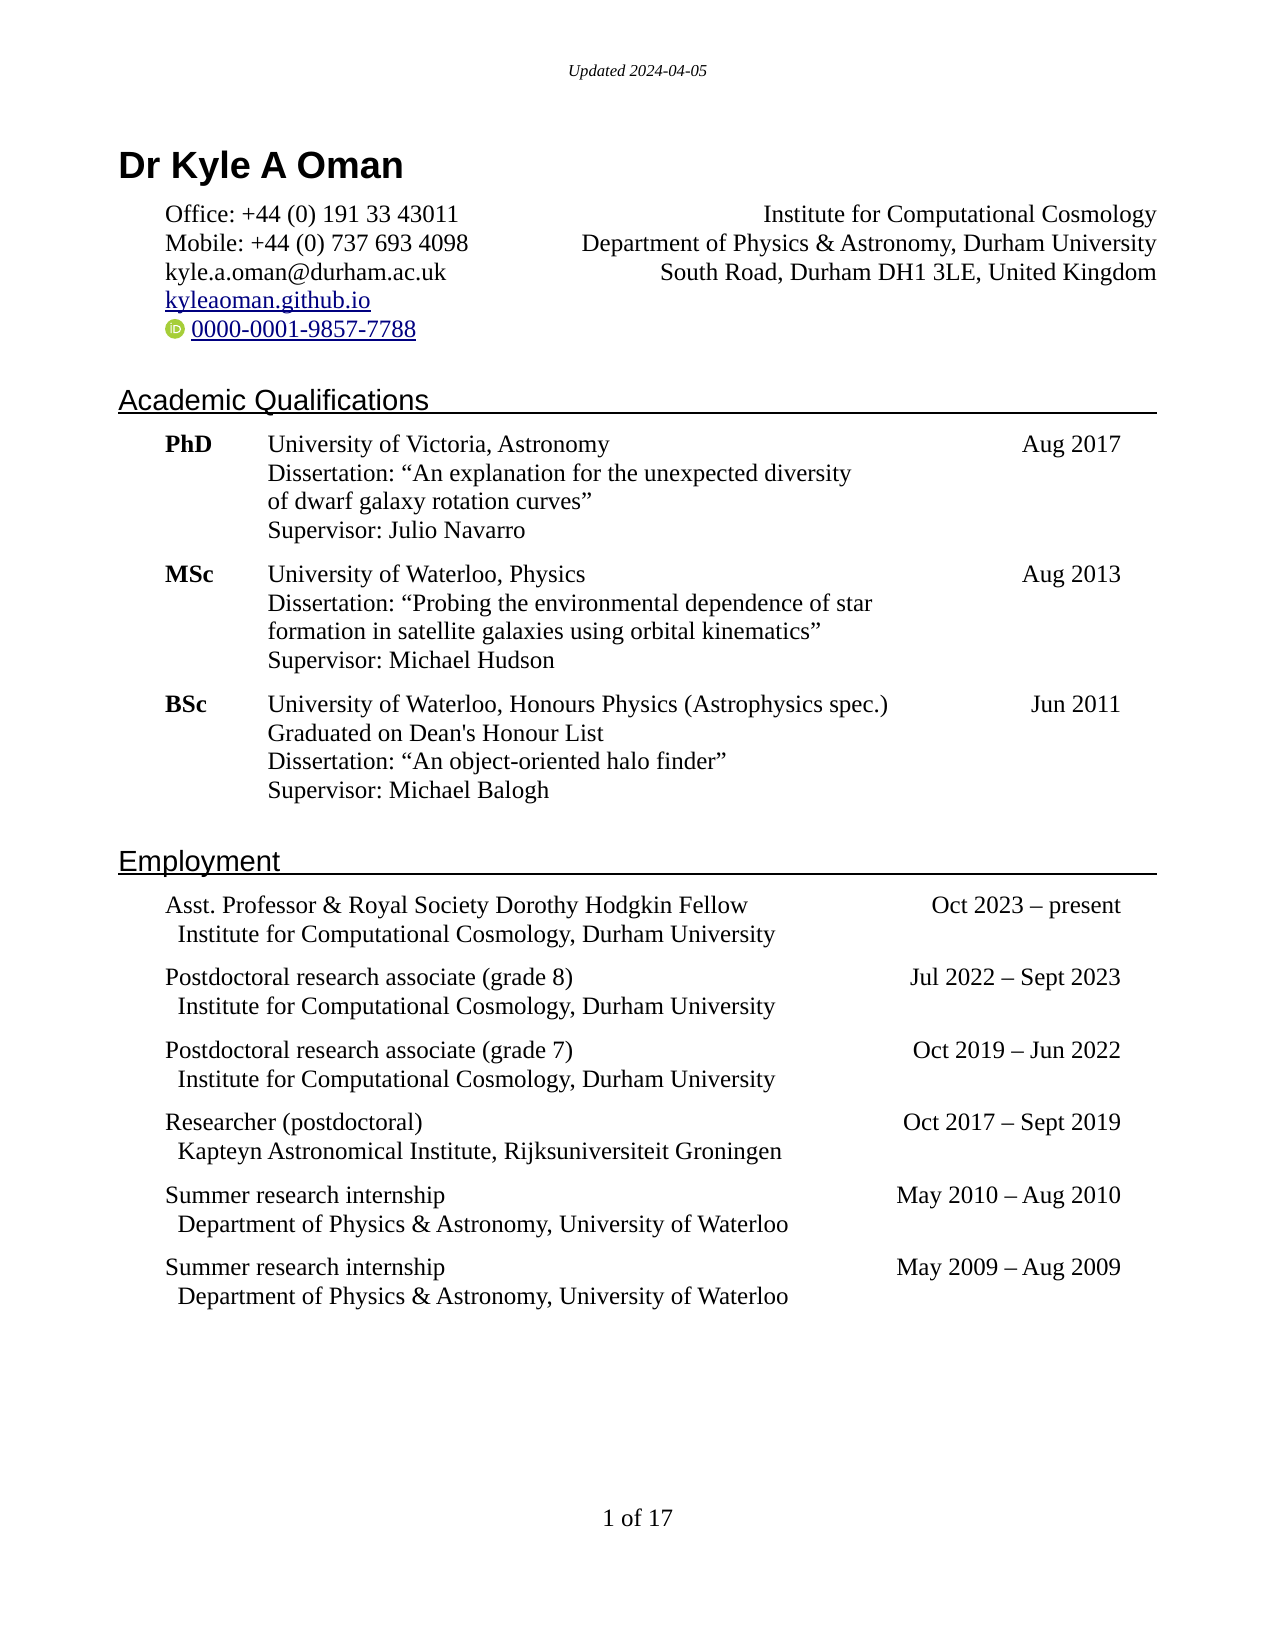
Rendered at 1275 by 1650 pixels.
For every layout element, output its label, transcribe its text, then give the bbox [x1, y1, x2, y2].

text Postdoctoral research associate (grade 8) Jul 2022 – Sept 2023 Institute for Computational Cosmology, Durham University [118, 962, 1157, 1020]
subtitle Academic Qualifications [118, 383, 1157, 412]
subtitle Dr Kyle A Oman [118, 143, 1157, 187]
subtitle Employment [118, 844, 1157, 873]
text Researcher (postdoctoral) Oct 2017 – Sept 2019 Kapteyn Astronomical Institute, Rijksuniversiteit Groningen [118, 1107, 1157, 1165]
text BSc University of Waterloo, Honours Physics (Astrophysics spec.) Jun 2011 Graduated on Dean's Honour List Dissertation: “An object-oriented halo finder” Supervisor: Michael Balogh [118, 689, 1157, 804]
text MSc University of Waterloo, Physics Aug 2013 Dissertation: “Probing the environmental dependence of star formation in satellite galaxies using orbital kinematics” Supervisor: Michael Hudson [118, 559, 1157, 674]
text kyle.a.oman@durham.ac.uk South Road, Durham DH1 3LE, United Kingdom kyleaoman.github.io [118, 257, 1157, 314]
text Summer research internship May 2010 – Aug 2010 Department of Physics & Astronomy, University of Waterloo [118, 1180, 1157, 1237]
text Asst. Professor & Royal Society Dorothy Hodgkin Fellow Oct 2023 – present Institute for Computational Cosmology, Durham University [118, 890, 1157, 947]
text Mobile: +44 (0) 737 693 4098 Department of Physics & Astronomy, Durham University [118, 228, 1157, 257]
text Postdoctoral research associate (grade 7) Oct 2019 – Jun 2022 Institute for Computational Cosmology, Durham University [118, 1035, 1157, 1092]
text 0000-0001-9857-7788 [118, 314, 1157, 343]
text Summer research internship May 2009 – Aug 2009 Department of Physics & Astronomy, University of Waterloo [118, 1252, 1157, 1310]
text PhD University of Victoria, Astronomy Aug 2017 Dissertation: “An explanation for the unexpected diversity of dwarf galaxy rotation curves” Supervisor: Julio Navarro [118, 429, 1157, 544]
text Office: +44 (0) 191 33 43011 Institute for Computational Cosmology [118, 199, 1157, 228]
